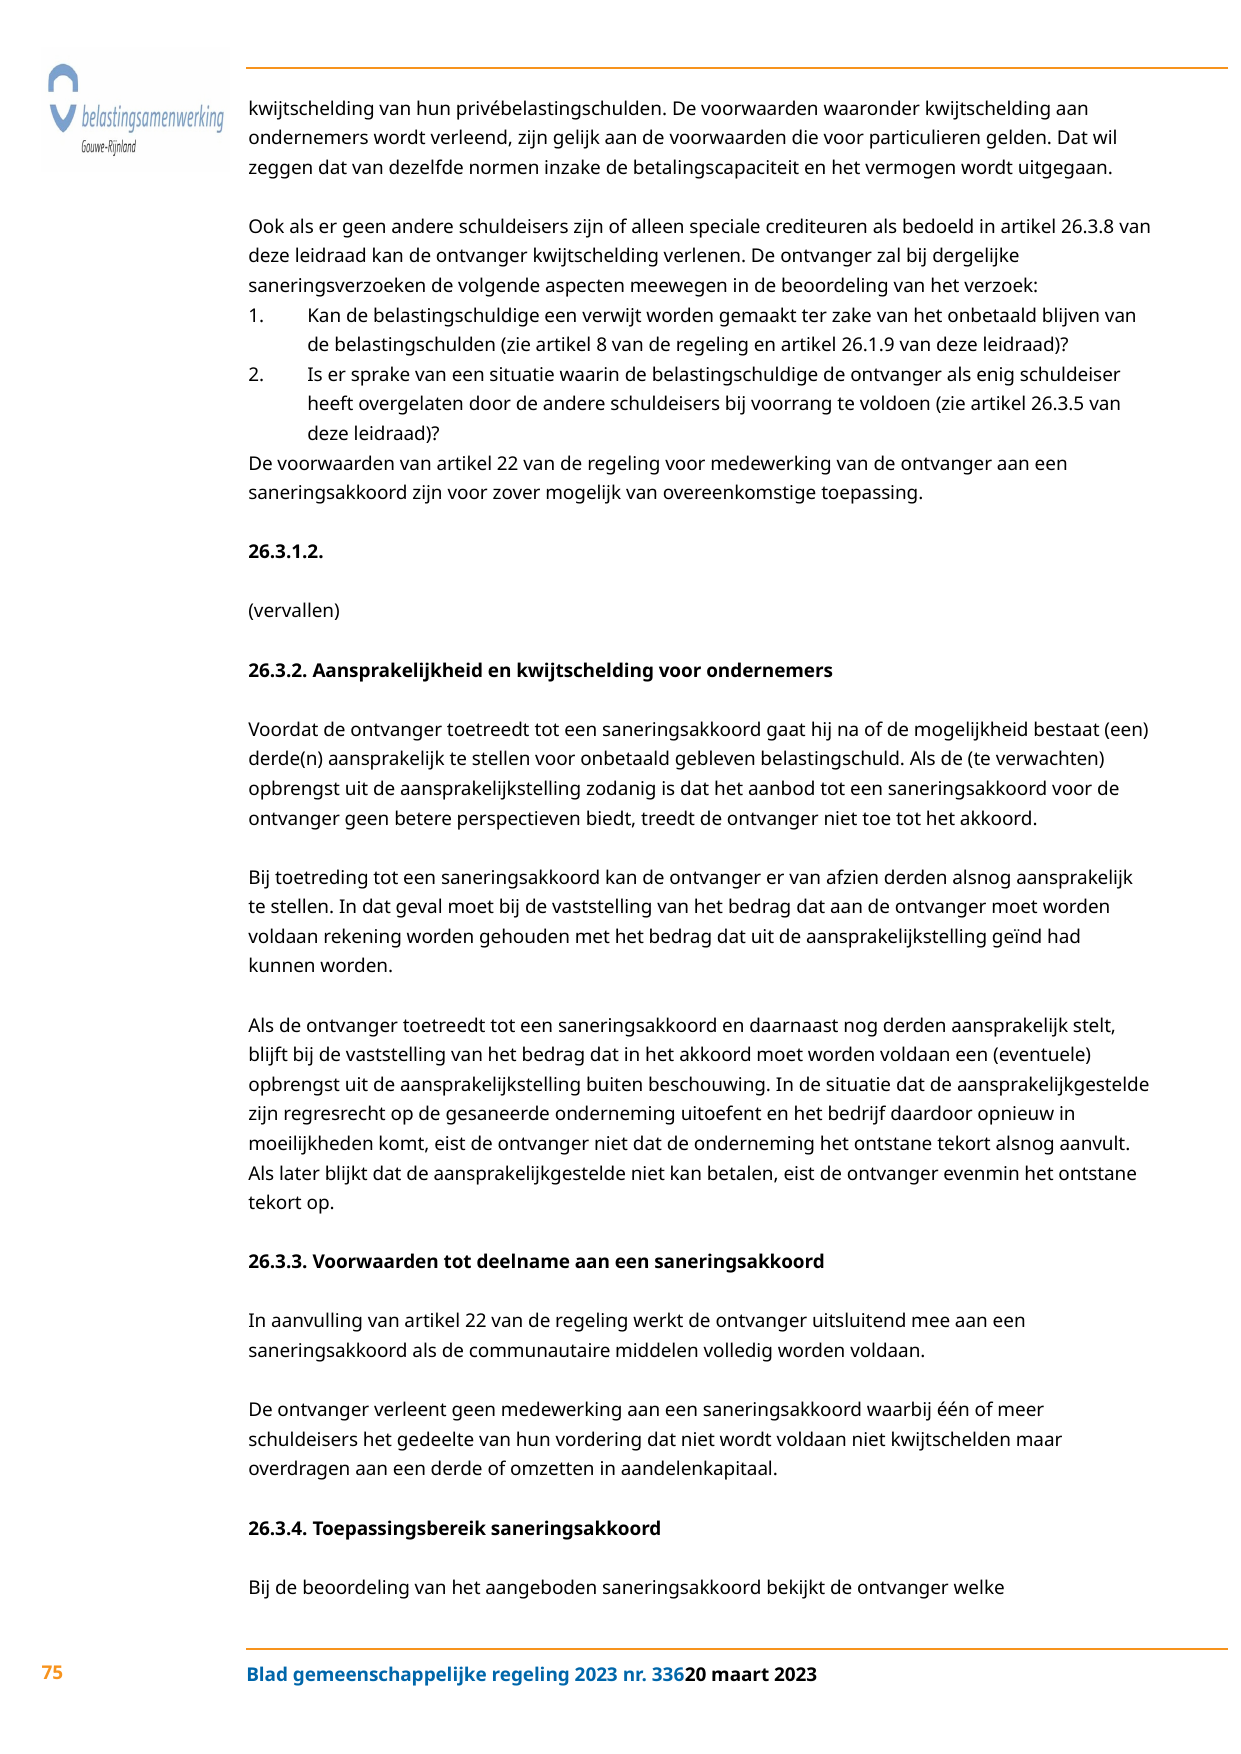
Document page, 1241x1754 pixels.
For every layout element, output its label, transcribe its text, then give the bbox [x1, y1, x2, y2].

list Kan de belastingschuldige een verwijt worden gemaakt ter zake van het onbetaald blijven van de belastingschulden (zie artikel 8 van de regeling en artikel 26.1.9 van deze leidraad)? [248, 302, 1152, 357]
text 26.3.4. Toepassingsbereik saneringsakkoord [248, 1515, 1152, 1541]
text Ook als er geen andere schuldeisers zijn of alleen speciale crediteuren als bedoeld in artikel 26.3.8 van deze leidraad kan de ontvanger kwijtschelding verlenen. De ontvanger zal bij dergelijke saneringsverzoeken de volgende aspecten meewegen in de beoordeling van het verzoek: [248, 213, 1152, 298]
text 26.3.3. Voorwaarden tot deelname aan een saneringsakkoord [248, 1248, 1152, 1274]
text In aanvulling van artikel 22 van de regeling werkt de ontvanger uitsluitend mee aan een saneringsakkoord als de communautaire middelen volledig worden voldaan. [248, 1308, 1152, 1363]
text Voordat de ontvanger toetreedt tot een saneringsakkoord gaat hij na of de mogelijkheid bestaat (een) derde(n) aansprakelijk te stellen voor onbetaald gebleven belastingschuld. Als de (te verwachten) opbrengst uit de aansprakelijkstelling zodanig is dat het aanbod tot een saneringsakkoord voor de ontvanger geen betere perspectieven biedt, treedt de ontvanger niet toe tot het akkoord. [248, 716, 1152, 831]
list Is er sprake van een situatie waarin de belastingschuldige de ontvanger als enig schuldeiser heeft overgelaten door de andere schuldeisers bij voorrang te voldoen (zie artikel 26.3.5 van deze leidraad)? [248, 361, 1152, 446]
text (vervallen) [248, 598, 1152, 623]
text Als de ontvanger toetreedt tot een saneringsakkoord en daarnaast nog derden aansprakelijk stelt, blijft bij de vaststelling van het bedrag dat in het akkoord moet worden voldaan een (eventuele) opbrengst uit de aansprakelijkstelling buiten beschouwing. In de situatie dat de aansprakelijkgestelde zijn regresrecht op de gesaneerde onderneming uitoefent en het bedrijf daardoor opnieuw in moeilijkheden komt, eist de ontvanger niet dat de onderneming het ontstane tekort alsnog aanvult. Als later blijkt dat de aansprakelijkgestelde niet kan betalen, eist de ontvanger evenmin het ontstane tekort op. [248, 1012, 1152, 1215]
text kwijtschelding van hun privébelastingschulden. De voorwaarden waaronder kwijtschelding aan ondernemers wordt verleend, zijn gelijk aan de voorwaarden die voor particulieren gelden. Dat wil zeggen dat van dezelfde normen inzake de betalingscapaciteit en het vermogen wordt uitgegaan. [248, 95, 1152, 180]
text 26.3.1.2. [248, 538, 1152, 564]
picture [41, 47, 231, 172]
text De voorwaarden van artikel 22 van de regeling voor medewerking van de ontvanger aan een saneringsakkoord zijn voor zover mogelijk van overeenkomstige toepassing. [248, 450, 1152, 505]
text De ontvanger verleent geen medewerking aan een saneringsakkoord waarbij één of meer schuldeisers het gedeelte van hun vordering dat niet wordt voldaan niet kwijtschelden maar overdragen aan een derde of omzetten in aandelenkapitaal. [248, 1396, 1152, 1481]
text Bij de beoordeling van het aangeboden saneringsakkoord bekijkt de ontvanger welke [248, 1574, 1152, 1600]
text 26.3.2. Aansprakelijkheid en kwijtschelding voor ondernemers [248, 657, 1152, 683]
text Bij toetreding tot een saneringsakkoord kan de ontvanger er van afzien derden alsnog aansprakelijk te stellen. In dat geval moet bij de vaststelling van het bedrag dat aan de ontvanger moet worden voldaan rekening worden gehouden met het bedrag dat uit de aansprakelijkstelling geïnd had kunnen worden. [248, 864, 1152, 978]
